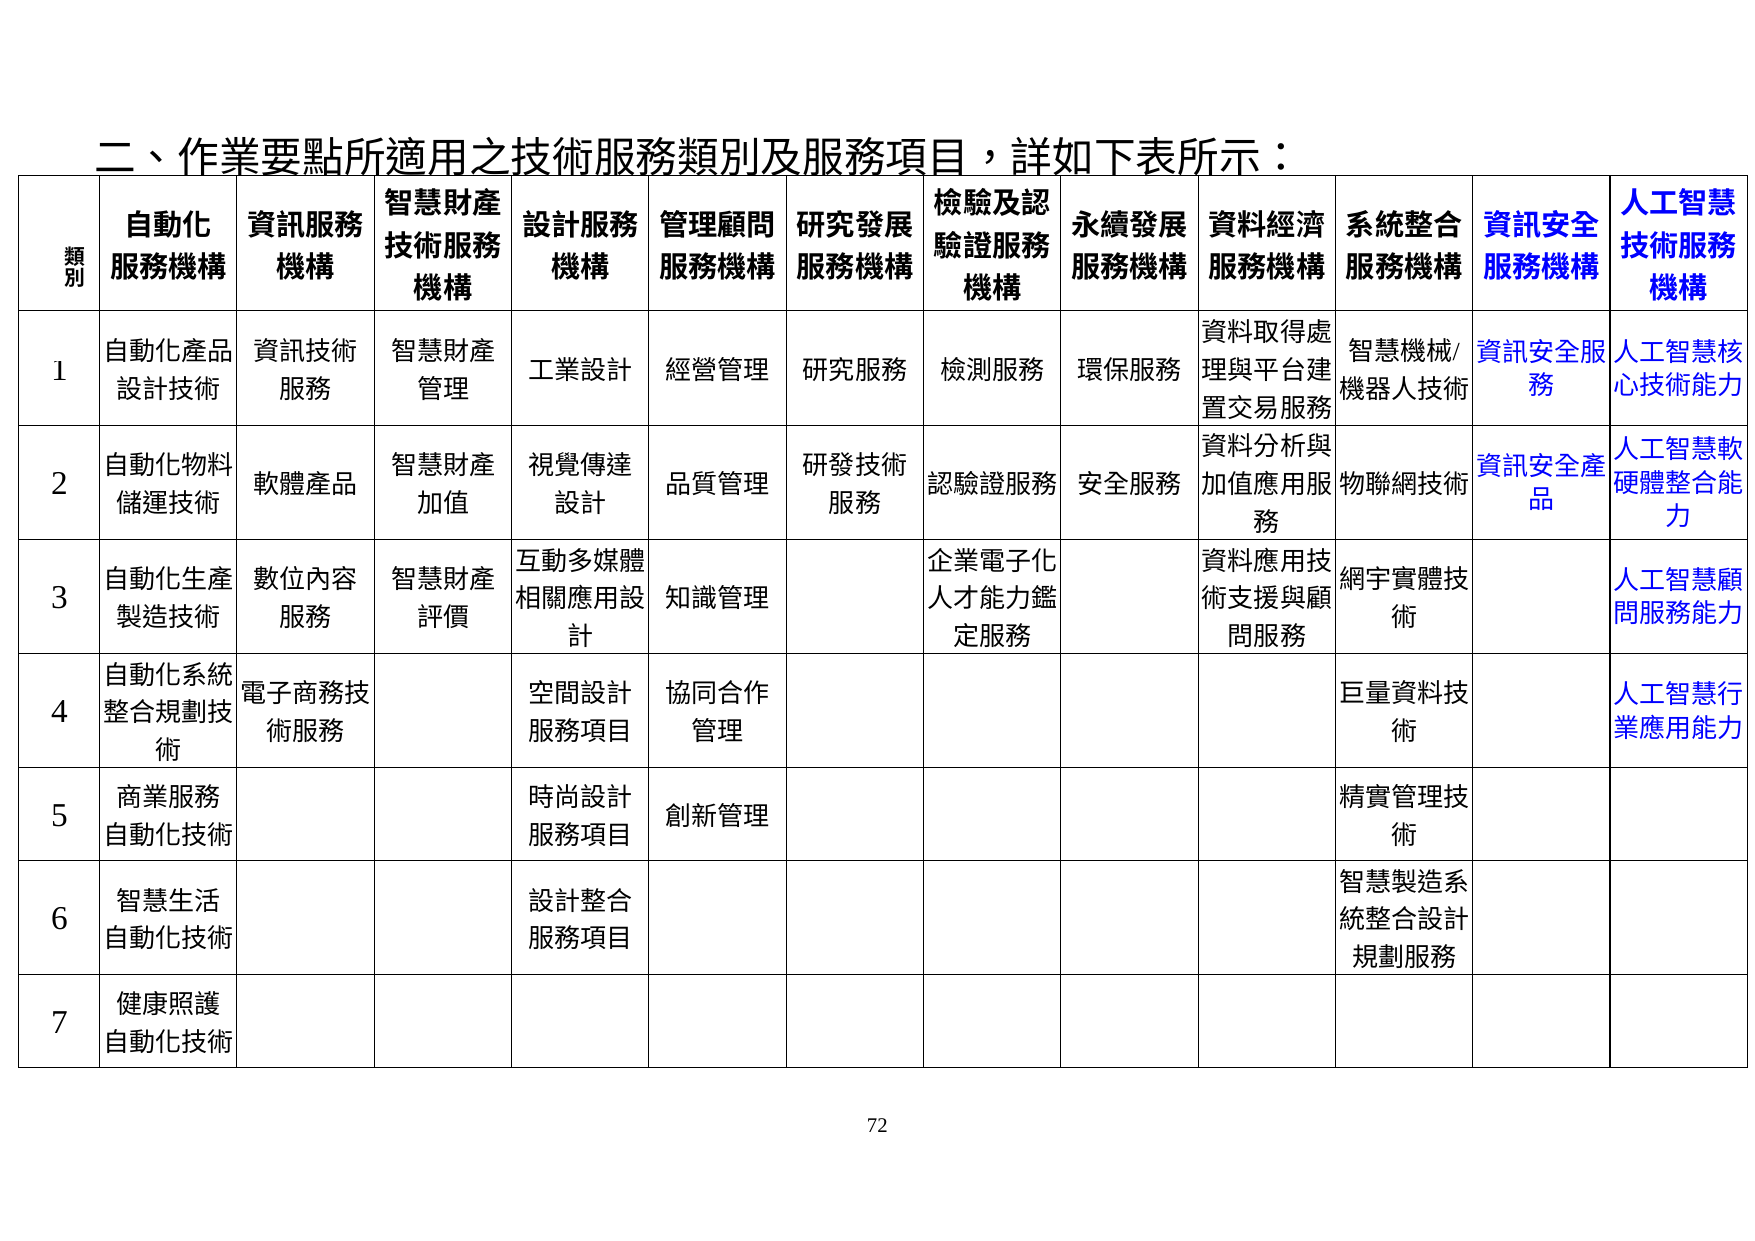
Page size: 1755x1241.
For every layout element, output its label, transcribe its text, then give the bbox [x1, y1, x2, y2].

table_cell 工業設計 [512, 311, 648, 424]
table_cell 視覺傳達 設計 [512, 426, 648, 539]
table_cell 軟體產品 [237, 426, 374, 539]
table_cell 3 [19, 540, 99, 653]
table_header 智慧財產技術服務機構 [375, 176, 511, 310]
table_cell 資料取得處理與平台建置交易服務 [1199, 311, 1335, 424]
table_header 設計服務機構 [512, 176, 648, 310]
table_header 資訊服務 機構 [237, 176, 374, 310]
table_cell 人工智慧軟硬體整合能力 [1611, 426, 1747, 539]
table_cell [375, 654, 511, 767]
table_cell 協同合作 管理 [649, 654, 786, 767]
table_header 資料經濟服務機構 [1199, 176, 1335, 310]
table_cell 經營管理 [649, 311, 786, 424]
table_cell [1061, 975, 1198, 1067]
table_cell [1473, 861, 1609, 974]
table_cell 1 [19, 311, 99, 424]
table_header [19, 313, 72, 361]
table_cell [237, 768, 374, 860]
table_cell 智慧生活 自動化技術 [100, 861, 236, 974]
table_cell [512, 975, 648, 1067]
table_cell [649, 861, 786, 974]
table_cell [1199, 654, 1335, 767]
table_cell 設計整合 服務項目 [512, 861, 648, 974]
table_cell [787, 768, 923, 860]
table_cell 認驗證服務 [924, 426, 1060, 539]
table_cell [375, 768, 511, 860]
table_cell 自動化產品設計技術 [100, 311, 236, 424]
table_cell [1199, 768, 1335, 860]
table_cell 智慧機械/機器人技術 [1336, 311, 1472, 424]
table_cell [1473, 654, 1609, 767]
table_cell 企業電子化人才能力鑑定服務 [924, 540, 1060, 653]
table_cell [1061, 540, 1198, 653]
table_cell 資料分析與加值應用服務 [1199, 426, 1335, 539]
table_cell 時尚設計 服務項目 [512, 768, 648, 860]
table_cell 5 [19, 768, 99, 860]
table_cell 自動化生產製造技術 [100, 540, 236, 653]
table_cell [1199, 975, 1335, 1067]
table_cell [787, 540, 923, 653]
table_cell [1473, 975, 1609, 1067]
table_cell [924, 861, 1060, 974]
table_cell 空間設計 服務項目 [512, 654, 648, 767]
table_cell [787, 975, 923, 1067]
table_cell [1199, 861, 1335, 974]
table_cell 6 [19, 861, 99, 974]
table_cell 知識管理 [649, 540, 786, 653]
table_cell 研究服務 [787, 311, 923, 424]
table_cell [1473, 540, 1609, 653]
table_cell 創新管理 [649, 768, 786, 860]
table_cell 自動化物料儲運技術 [100, 426, 236, 539]
table_cell [375, 975, 511, 1067]
table_header 研究發展服務機構 [787, 176, 923, 310]
text 二、作業要點所適用之技術服務類別及服務項目，詳如下表所示： [94, 113, 1660, 175]
table_header [19, 176, 99, 310]
table_cell [1061, 861, 1198, 974]
table_header 系統整合服務機構 [1336, 176, 1472, 310]
table_header 檢驗及認驗證服務機構 [924, 176, 1060, 310]
table_cell 資訊安全服務 [1473, 311, 1609, 424]
table_header 資訊安全 服務機構 [1473, 176, 1609, 310]
table_cell 資料應用技術支援與顧問服務 [1199, 540, 1335, 653]
table_cell [1611, 861, 1747, 974]
table_cell 數位內容 服務 [237, 540, 374, 653]
table_cell 網宇實體技術 [1336, 540, 1472, 653]
table_cell 智慧製造系統整合設計規劃服務 [1336, 861, 1472, 974]
table_cell [924, 768, 1060, 860]
table_cell [787, 861, 923, 974]
table_cell [1473, 768, 1609, 860]
table_cell [237, 975, 374, 1067]
table_cell 巨量資料技術 [1336, 654, 1472, 767]
table_header 永續發展服務機構 [1061, 176, 1198, 310]
table_cell 環保服務 [1061, 311, 1198, 424]
table_cell 品質管理 [649, 426, 786, 539]
table_header 管理顧問服務機構 [649, 176, 786, 310]
table_cell [237, 861, 374, 974]
table_cell [787, 654, 923, 767]
table_cell [1611, 768, 1747, 860]
table_cell 物聯網技術 [1336, 426, 1472, 539]
table_cell 2 [19, 426, 99, 539]
table_cell 精實管理技術 [1336, 768, 1472, 860]
table_cell [375, 861, 511, 974]
table_cell 7 [19, 975, 99, 1067]
table_cell 商業服務 自動化技術 [100, 768, 236, 860]
table_header 人工智慧技術服務機構 [1611, 176, 1747, 310]
table_cell [1611, 975, 1747, 1067]
table_cell 互動多媒體相關應用設計 [512, 540, 648, 653]
table_cell 自動化系統整合規劃技術 [100, 654, 236, 767]
table_cell 人工智慧核心技術能力 [1611, 311, 1747, 424]
table_cell 人工智慧行業應用能力 [1611, 654, 1747, 767]
table_cell 人工智慧顧問服務能力 [1611, 540, 1747, 653]
table_header 自動化 服務機構 [100, 176, 236, 310]
table_cell [1061, 768, 1198, 860]
table_cell [924, 654, 1060, 767]
table_cell 研發技術 服務 [787, 426, 923, 539]
table_cell [1061, 654, 1198, 767]
table_cell [1336, 975, 1472, 1067]
table_cell 資訊安全產品 [1473, 426, 1609, 539]
table_cell 檢測服務 [924, 311, 1060, 424]
table_cell 智慧財產 管理 [375, 311, 511, 424]
table_cell 4 [19, 654, 99, 767]
table_cell 智慧財產 評價 [375, 540, 511, 653]
table_cell 智慧財產 加值 [375, 426, 511, 539]
table_cell [649, 975, 786, 1067]
table_cell 電子商務技術服務 [237, 654, 374, 767]
table_cell [924, 975, 1060, 1067]
table_cell 資訊技術 服務 [237, 311, 374, 424]
table_cell 健康照護 自動化技術 [100, 975, 236, 1067]
table_cell 安全服務 [1061, 426, 1198, 539]
